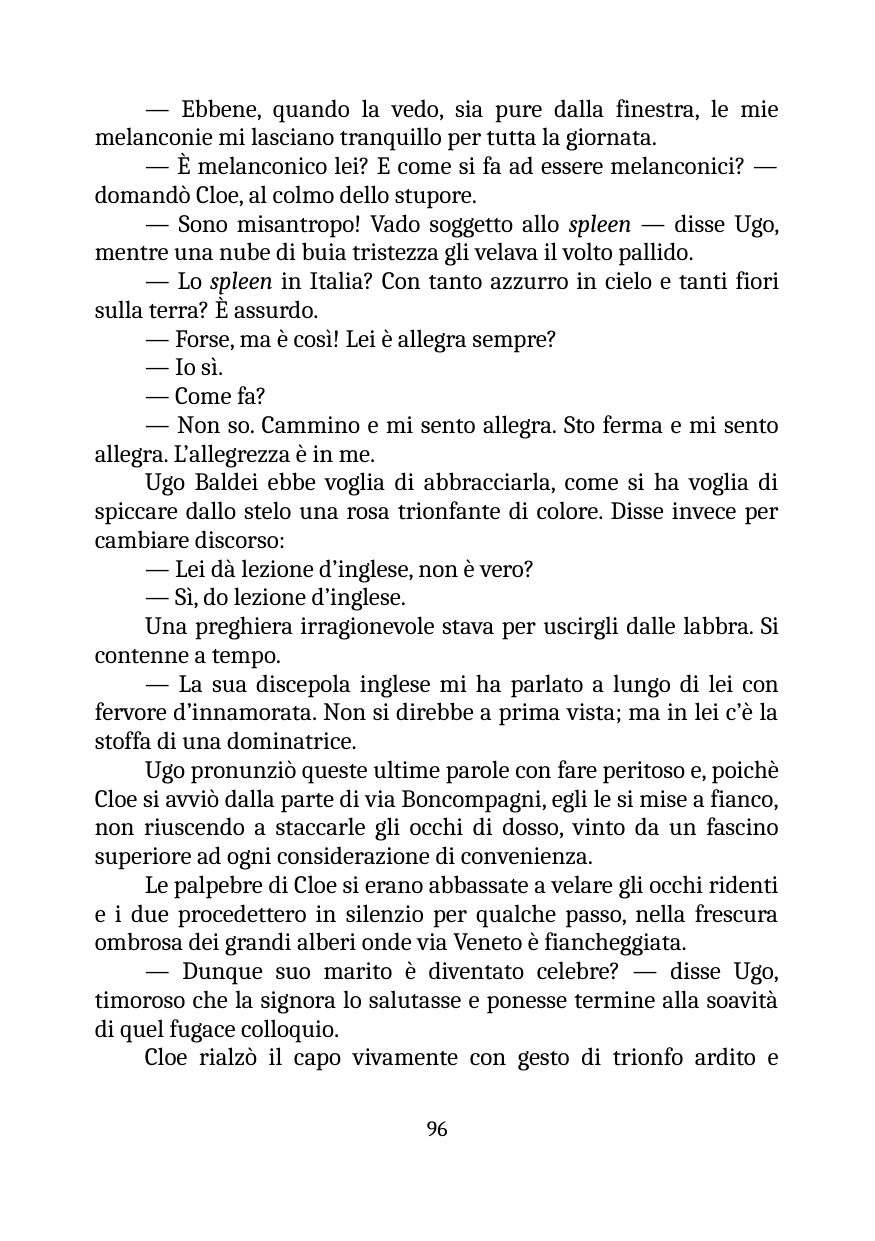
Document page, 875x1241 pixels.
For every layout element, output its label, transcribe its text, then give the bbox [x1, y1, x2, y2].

text Una preghiera irragionevole stava per uscirgli dalle labbra. Si contenne a tempo. [94, 612, 779, 669]
text — Lo spleen in Italia? Con tanto azzurro in cielo e tanti fiori sulla terra? È assurdo. [94, 267, 779, 324]
text — Come fa? [94, 382, 779, 411]
text — Dunque suo marito è diventato celebre? — disse Ugo, timoroso che la signora lo salutasse e ponesse termine alla soavità di quel fugace colloquio. [94, 957, 779, 1043]
text — Sì, do lezione d’inglese. [94, 583, 779, 612]
text Ugo pronunziò queste ultime parole con fare peritoso e, poichè Cloe si avviò dalla parte di via Boncompagni, egli le si mise a fianco, non riuscendo a staccarle gli occhi di dosso, vinto da un fascino superiore ad ogni considerazione di convenienza. [94, 756, 779, 871]
text Le palpebre di Cloe si erano abbassate a velare gli occhi ridenti e i due procedettero in silenzio per qualche passo, nella frescura ombrosa dei grandi alberi onde via Veneto è fiancheggiata. [94, 871, 779, 957]
text — Ebbene, quando la vedo, sia pure dalla finestra, le mie melanconie mi lasciano tranquillo per tutta la giornata. [94, 94, 779, 152]
text — La sua discepola inglese mi ha parlato a lungo di lei con fervore d’innamorata. Non si direbbe a prima vista; ma in lei c’è la stoffa di una dominatrice. [94, 669, 779, 756]
text — Sono misantropo! Vado soggetto allo spleen — disse Ugo, mentre una nube di buia tristezza gli velava il volto pallido. [94, 209, 779, 267]
text — Non so. Cammino e mi sento allegra. Sto ferma e mi sento allegra. L’allegrezza è in me. [94, 411, 779, 468]
text — Lei dà lezione d’inglese, non è vero? [94, 554, 779, 583]
text — È melanconico lei? E come si fa ad essere melanconici? — domandò Cloe, al colmo dello stupore. [94, 152, 779, 209]
text Ugo Baldei ebbe voglia di abbracciarla, come si ha voglia di spiccare dallo stelo una rosa trionfante di colore. Disse invece per cambiare discorso: [94, 468, 779, 554]
text Cloe rialzò il capo vivamente con gesto di trionfo ardito e [94, 1043, 779, 1072]
text — Forse, ma è così! Lei è allegra sempre? [94, 324, 779, 353]
text — Io sì. [94, 353, 779, 382]
